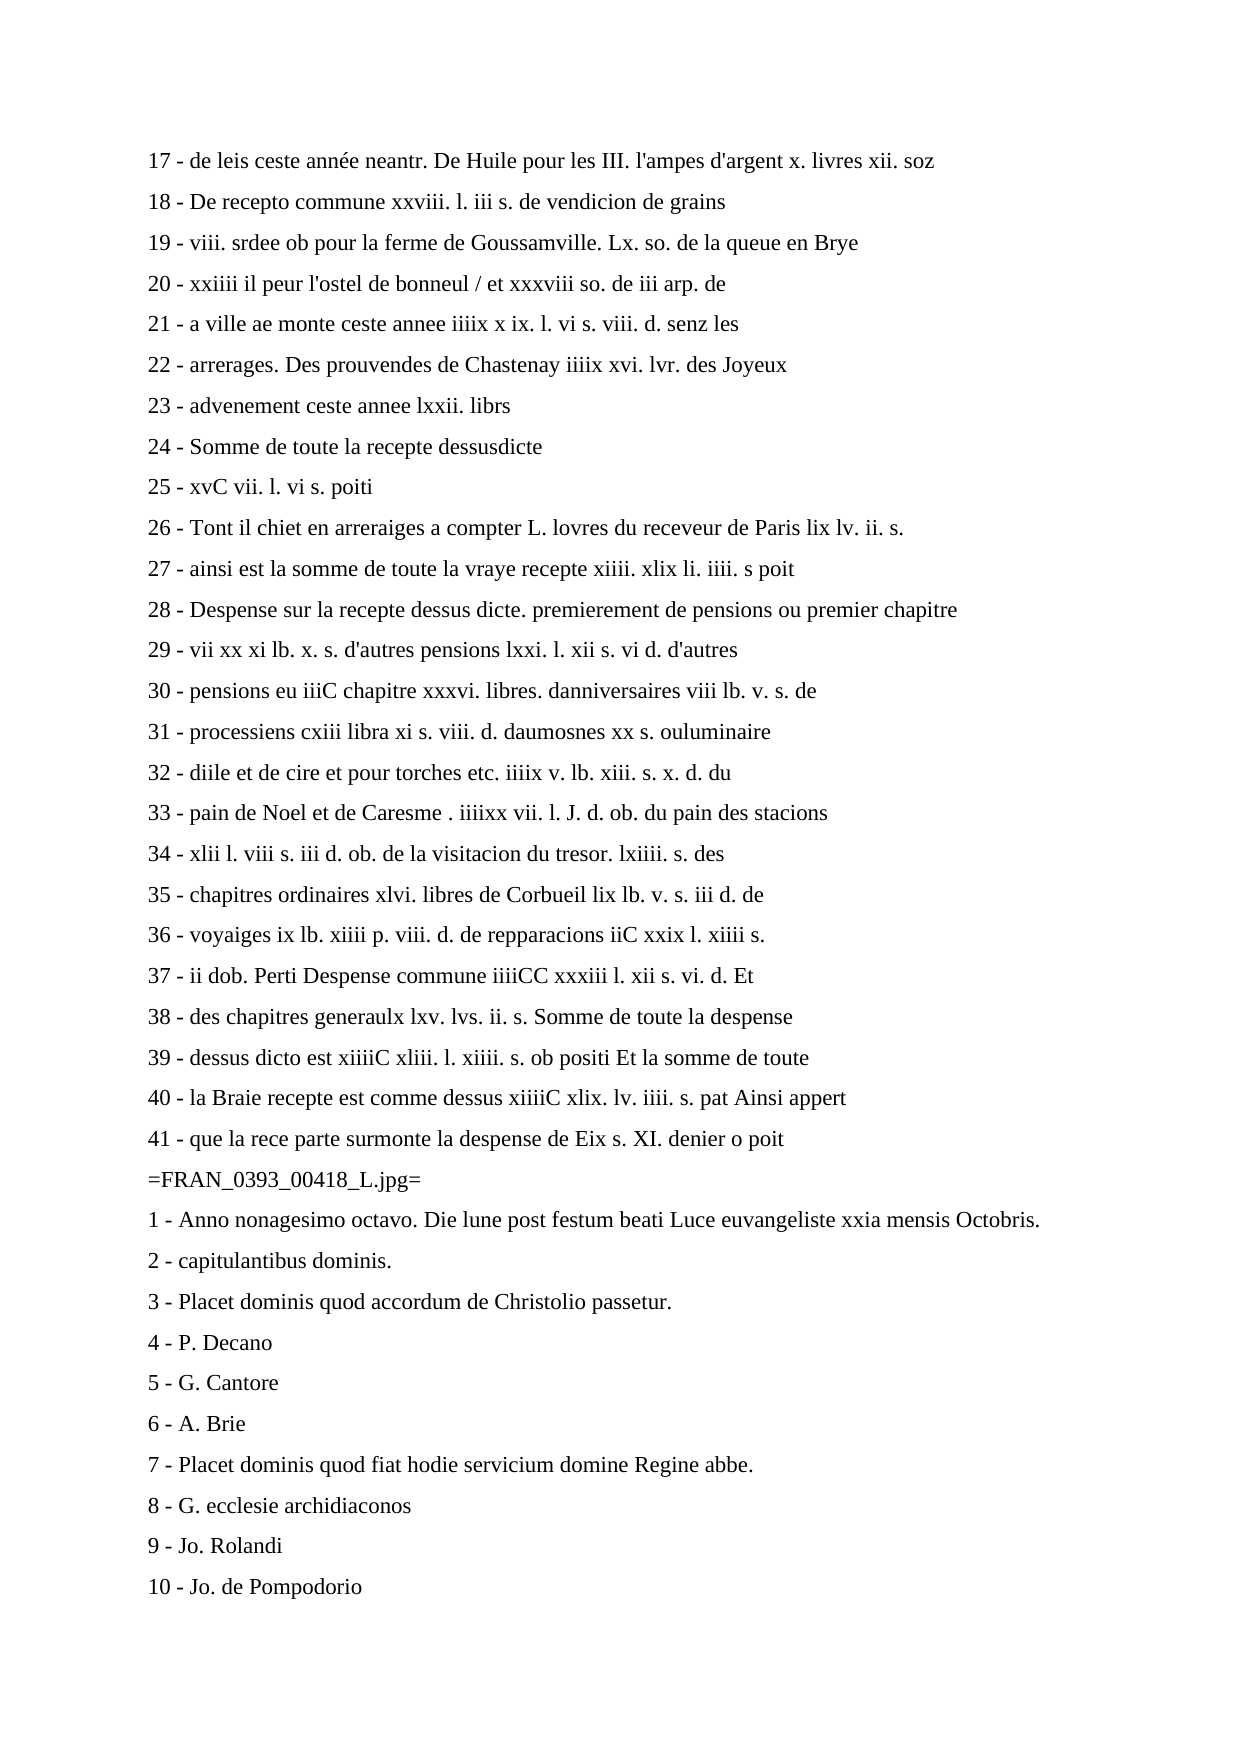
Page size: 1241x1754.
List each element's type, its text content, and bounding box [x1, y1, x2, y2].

text 7 - Placet dominis quod fiat hodie servicium domine Regine abbe. [148, 1451, 1093, 1477]
text 23 - advenement ceste annee lxxii. librs [148, 392, 1093, 418]
text 38 - des chapitres generaulx lxv. lvs. ii. s. Somme de toute la despense [148, 1003, 1093, 1029]
text 19 - viii. srdee ob pour la ferme de Goussamville. Lx. so. de la queue en Brye [148, 229, 1093, 255]
text 8 - G. ecclesie archidiaconos [148, 1492, 1093, 1518]
text 4 - P. Decano [148, 1329, 1093, 1355]
text 25 - xvC vii. l. vi s. poiti [148, 473, 1093, 500]
text 21 - a ville ae monte ceste annee iiiix x ix. l. vi s. viii. d. senz les [148, 311, 1093, 337]
text 27 - ainsi est la somme de toute la vraye recepte xiiii. xlix li. iiii. s poit [148, 555, 1093, 581]
text 31 - processiens cxiii libra xi s. viii. d. daumosnes xx s. ouluminaire [148, 718, 1093, 744]
text 10 - Jo. de Pompodorio [148, 1573, 1093, 1599]
text 2 - capitulantibus dominis. [148, 1247, 1093, 1274]
text =FRAN_0393_00418_L.jpg= [148, 1166, 1093, 1192]
text 35 - chapitres ordinaires xlvi. libres de Corbueil lix lb. v. s. iii d. de [148, 881, 1093, 907]
text 32 - diile et de cire et pour torches etc. iiiix v. lb. xiii. s. x. d. du [148, 758, 1093, 785]
text 1 - Anno nonagesimo octavo. Die lune post festum beati Luce euvangeliste xxia mensis Octobris. [148, 1207, 1093, 1233]
text 28 - Despense sur la recepte dessus dicte. premierement de pensions ou premier chapitre [148, 596, 1093, 622]
text 24 - Somme de toute la recepte dessusdicte [148, 433, 1093, 459]
text 37 - ii dob. Perti Despense commune iiiiCC xxxiii l. xii s. vi. d. Et [148, 962, 1093, 988]
text 33 - pain de Noel et de Caresme . iiiixx vii. l. J. d. ob. du pain des stacions [148, 799, 1093, 826]
text 39 - dessus dicto est xiiiiC xliii. l. xiiii. s. ob positi Et la somme de toute [148, 1044, 1093, 1070]
text 9 - Jo. Rolandi [148, 1532, 1093, 1559]
text 29 - vii xx xi lb. x. s. d'autres pensions lxxi. l. xii s. vi d. d'autres [148, 636, 1093, 663]
text 36 - voyaiges ix lb. xiiii p. viii. d. de repparacions iiC xxix l. xiiii s. [148, 921, 1093, 948]
text 30 - pensions eu iiiC chapitre xxxvi. libres. danniversaires viii lb. v. s. de [148, 677, 1093, 703]
text 3 - Placet dominis quod accordum de Christolio passetur. [148, 1288, 1093, 1314]
text 18 - De recepto commune xxviii. l. iii s. de vendicion de grains [148, 188, 1093, 215]
text 41 - que la rece parte surmonte la despense de Eix s. XI. denier o poit [148, 1125, 1093, 1151]
text 34 - xlii l. viii s. iii d. ob. de la visitacion du tresor. lxiiii. s. des [148, 840, 1093, 866]
text 22 - arrerages. Des prouvendes de Chastenay iiiix xvi. lvr. des Joyeux [148, 351, 1093, 378]
text 17 - de leis ceste année neantr. De Huile pour les III. l'ampes d'argent x. livres xii. soz [148, 148, 1093, 174]
text 6 - A. Brie [148, 1410, 1093, 1437]
text 5 - G. Cantore [148, 1369, 1093, 1396]
text 40 - la Braie recepte est comme dessus xiiiiC xlix. lv. iiii. s. pat Ainsi appert [148, 1084, 1093, 1111]
text 26 - Tont il chiet en arreraiges a compter L. lovres du receveur de Paris lix lv. ii. s. [148, 514, 1093, 541]
text 20 - xxiiii il peur l'ostel de bonneul / et xxxviii so. de iii arp. de [148, 270, 1093, 296]
